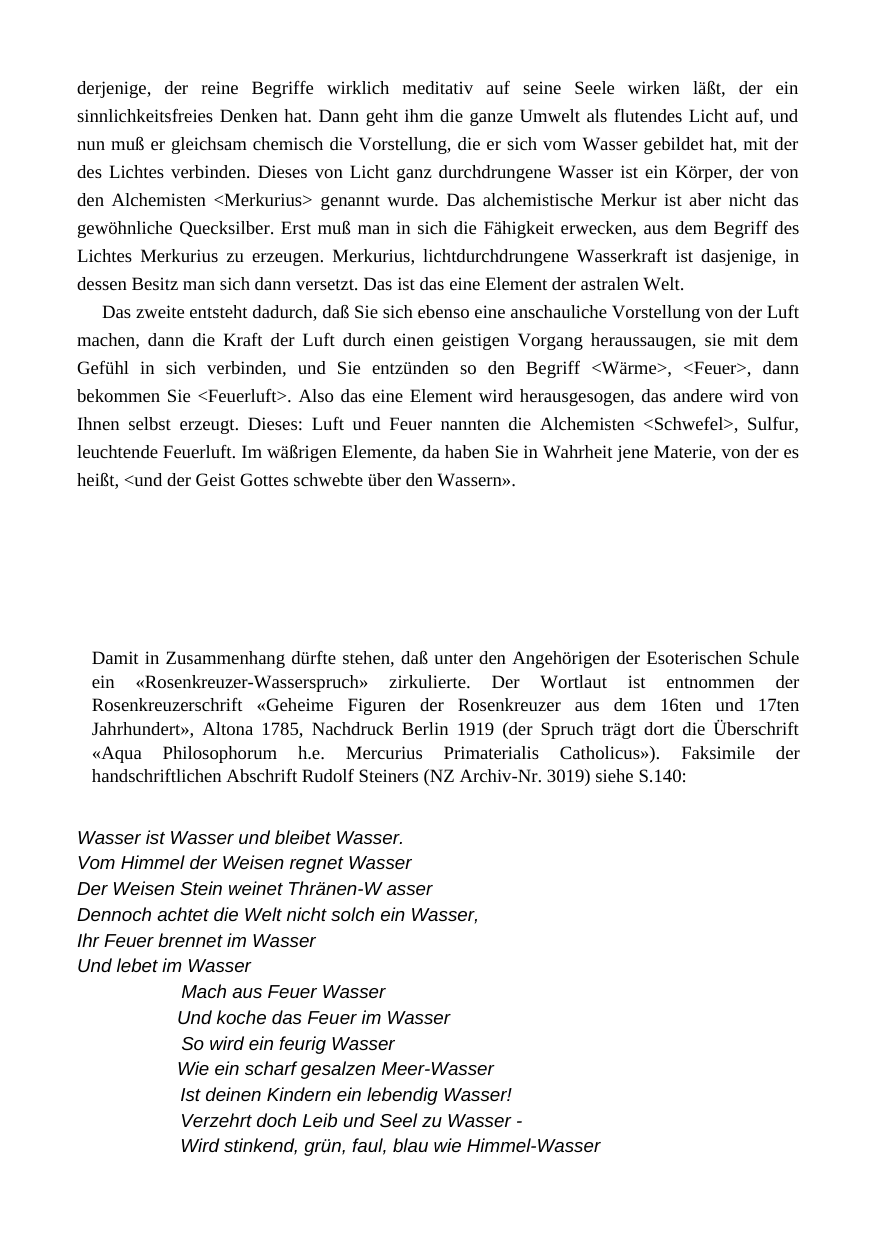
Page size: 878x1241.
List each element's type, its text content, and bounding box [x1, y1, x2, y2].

text Damit in Zusammenhang dürfte stehen, daß unter den Angehörigen der Esoterischen Schule ein «Rosenkreuzer-Wasserspruch» zirkulierte. Der Wortlaut ist entnommen der Rosenkreuzerschrift «Geheime Figuren der Rosenkreuzer aus dem 16ten und 17ten Jahrhundert», Altona 1785, Nachdruck Berlin 1919 (der Spruch trägt dort die Überschrift «Aqua Philosophorum h.e. Mercurius Primaterialis Catholicus»). Faksimile der handschriftlichen Abschrift Rudolf Steiners (NZ Archiv-Nr. 3019) siehe S.140: [92, 647, 800, 787]
text Das zweite entsteht dadurch, daß Sie sich ebenso eine anschauliche Vorstellung von der Luft machen, dann die Kraft der Luft durch einen geistigen Vorgang heraussaugen, sie mit dem Gefühl in sich verbinden, und Sie entzünden so den Begriff <Wärme>, <Feuer>, dann bekommen Sie <Feuerluft>. Also das eine Element wird herausgesogen, das andere wird von Ihnen selbst erzeugt. Dieses: Luft und Feuer nannten die Alchemisten <Schwefel>, Sulfur, leuchtende Feuerluft. Im wäßrigen Elemente, da haben Sie in Wahrheit jene Materie, von der es heißt, <und der Geist Gottes schwebte über den Wassern». [77, 301, 800, 491]
text Ihr Feuer brennet im Wasser [77, 929, 800, 951]
text Wasser ist Wasser und bleibet Wasser. [77, 826, 800, 848]
text Ist deinen Kindern ein lebendig Wasser! [180, 1084, 779, 1105]
text derjenige, der reine Begriffe wirklich meditativ auf seine Seele wirken läßt, der ein sinnlichkeitsfreies Denken hat. Dann geht ihm die ganze Umwelt als flutendes Licht auf, und nun muß er gleichsam chemisch die Vorstellung, die er sich vom Wasser gebildet hat, mit der des Lichtes verbinden. Dieses von Licht ganz durchdrungene Wasser ist ein Körper, der von den Alchemisten <Merkurius> genannt wurde. Das alchemistische Merkur ist aber nicht das gewöhnliche Quecksilber. Erst muß man in sich die Fähigkeit erwecken, aus dem Begriff des Lichtes Merkurius zu erzeugen. Merkurius, lichtdurchdrungene Wasserkraft ist dasjenige, in dessen Besitz man sich dann versetzt. Das ist das eine Element der astralen Welt. [77, 77, 800, 294]
text Und lebet im Wasser [77, 955, 800, 977]
text Wird stinkend, grün, faul, blau wie Himmel-Wasser [180, 1135, 800, 1157]
text Dennoch achtet die Welt nicht solch ein Wasser, [77, 904, 800, 925]
text So wird ein feurig Wasser [181, 1032, 800, 1054]
text Und koche das Feuer im Wasser [177, 1007, 800, 1028]
text Der Weisen Stein weinet Thränen-W asser [77, 878, 800, 899]
text Verzehrt doch Leib und Seel zu Wasser - [180, 1109, 800, 1131]
text Wie ein scharf gesalzen Meer-Wasser [177, 1058, 800, 1079]
text Vom Himmel der Weisen regnet Wasser [77, 852, 800, 874]
text Mach aus Feuer Wasser [181, 981, 800, 1002]
